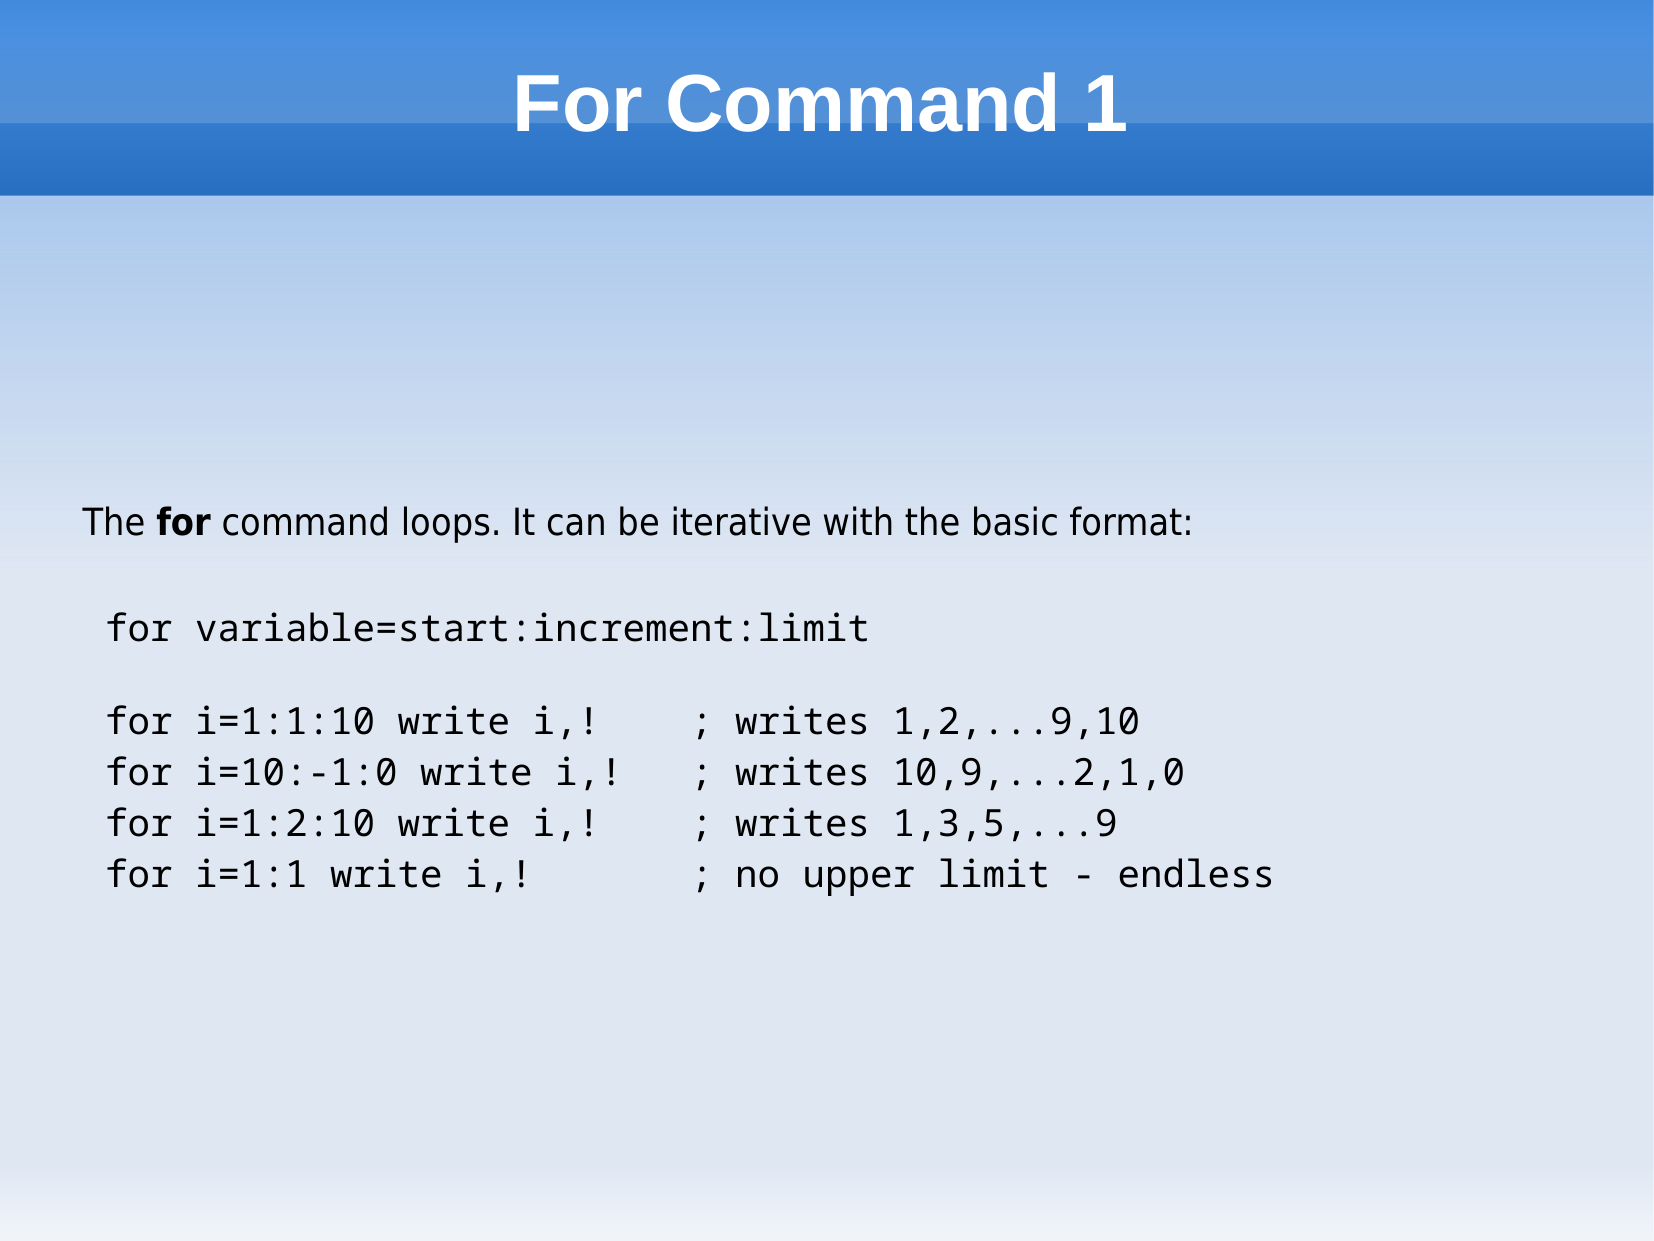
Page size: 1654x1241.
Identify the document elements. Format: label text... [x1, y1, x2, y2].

title For Command 1 [76, 0, 1565, 208]
subtitle The for command loops. It can be iterative with the basic format: for variable=start:increment:limit for i=1:1:10 write i,! ; writes 1,2,...9,10 for i=10:-1:0 write i,! ; writes 10,9,...2,1,0 for i=1:2:10 write i,! ; writes 1,3,5,...9 for i=1:1 write i,! ; no upper limit - endless [82, 290, 1571, 1109]
picture [0, 0, 1654, 1241]
